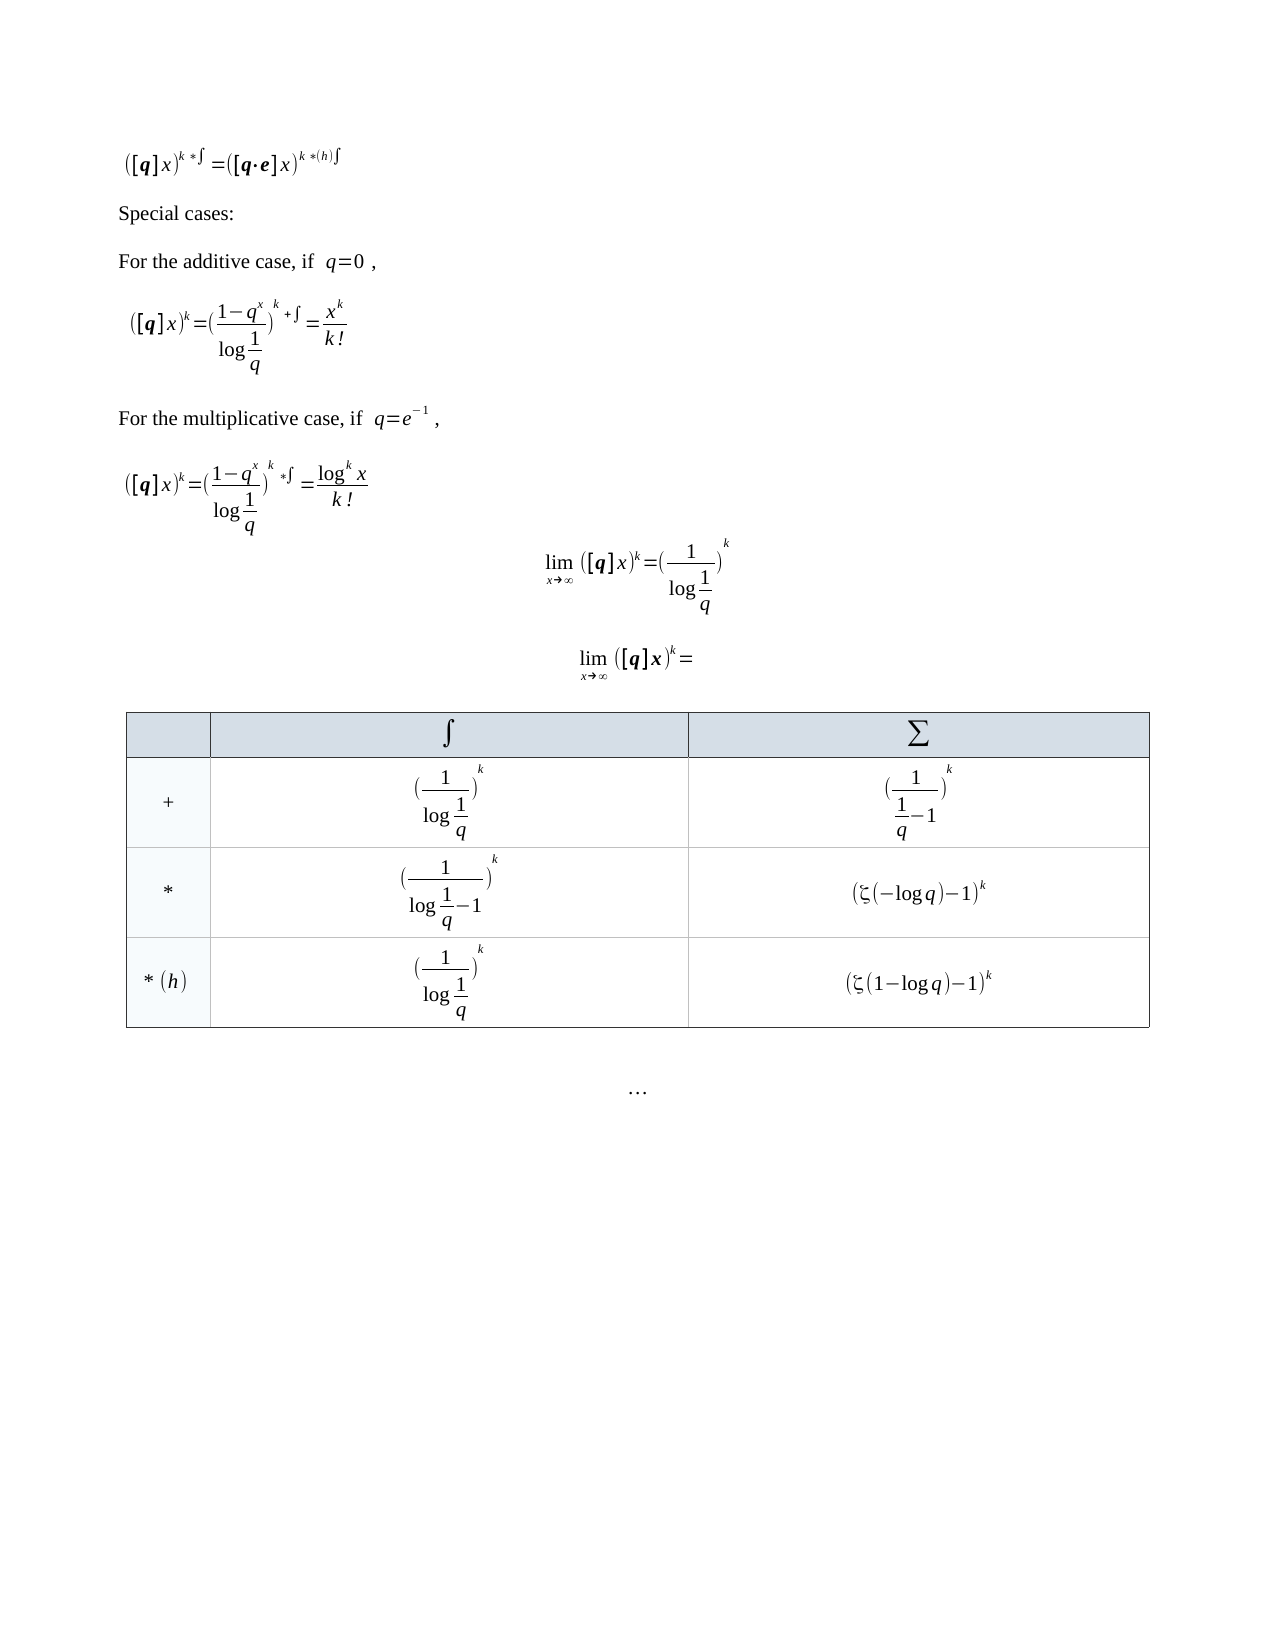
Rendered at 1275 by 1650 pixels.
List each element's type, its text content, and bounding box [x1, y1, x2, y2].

table_header [211, 713, 688, 757]
text For the additive case, if , [118, 249, 1157, 273]
table_cell [689, 758, 1149, 847]
table_cell [689, 938, 1149, 1027]
text Special cases: [118, 201, 1157, 225]
table_cell [689, 848, 1149, 937]
table_cell [211, 938, 688, 1027]
table_cell [211, 848, 688, 937]
table_cell * [127, 848, 210, 937]
table_header [689, 713, 1149, 757]
text For the multiplicative case, if , [118, 404, 1157, 430]
table_cell [211, 758, 688, 847]
table_cell * [127, 938, 210, 1027]
text … [118, 1075, 1157, 1099]
table_cell + [127, 758, 210, 847]
table_header [127, 713, 210, 757]
